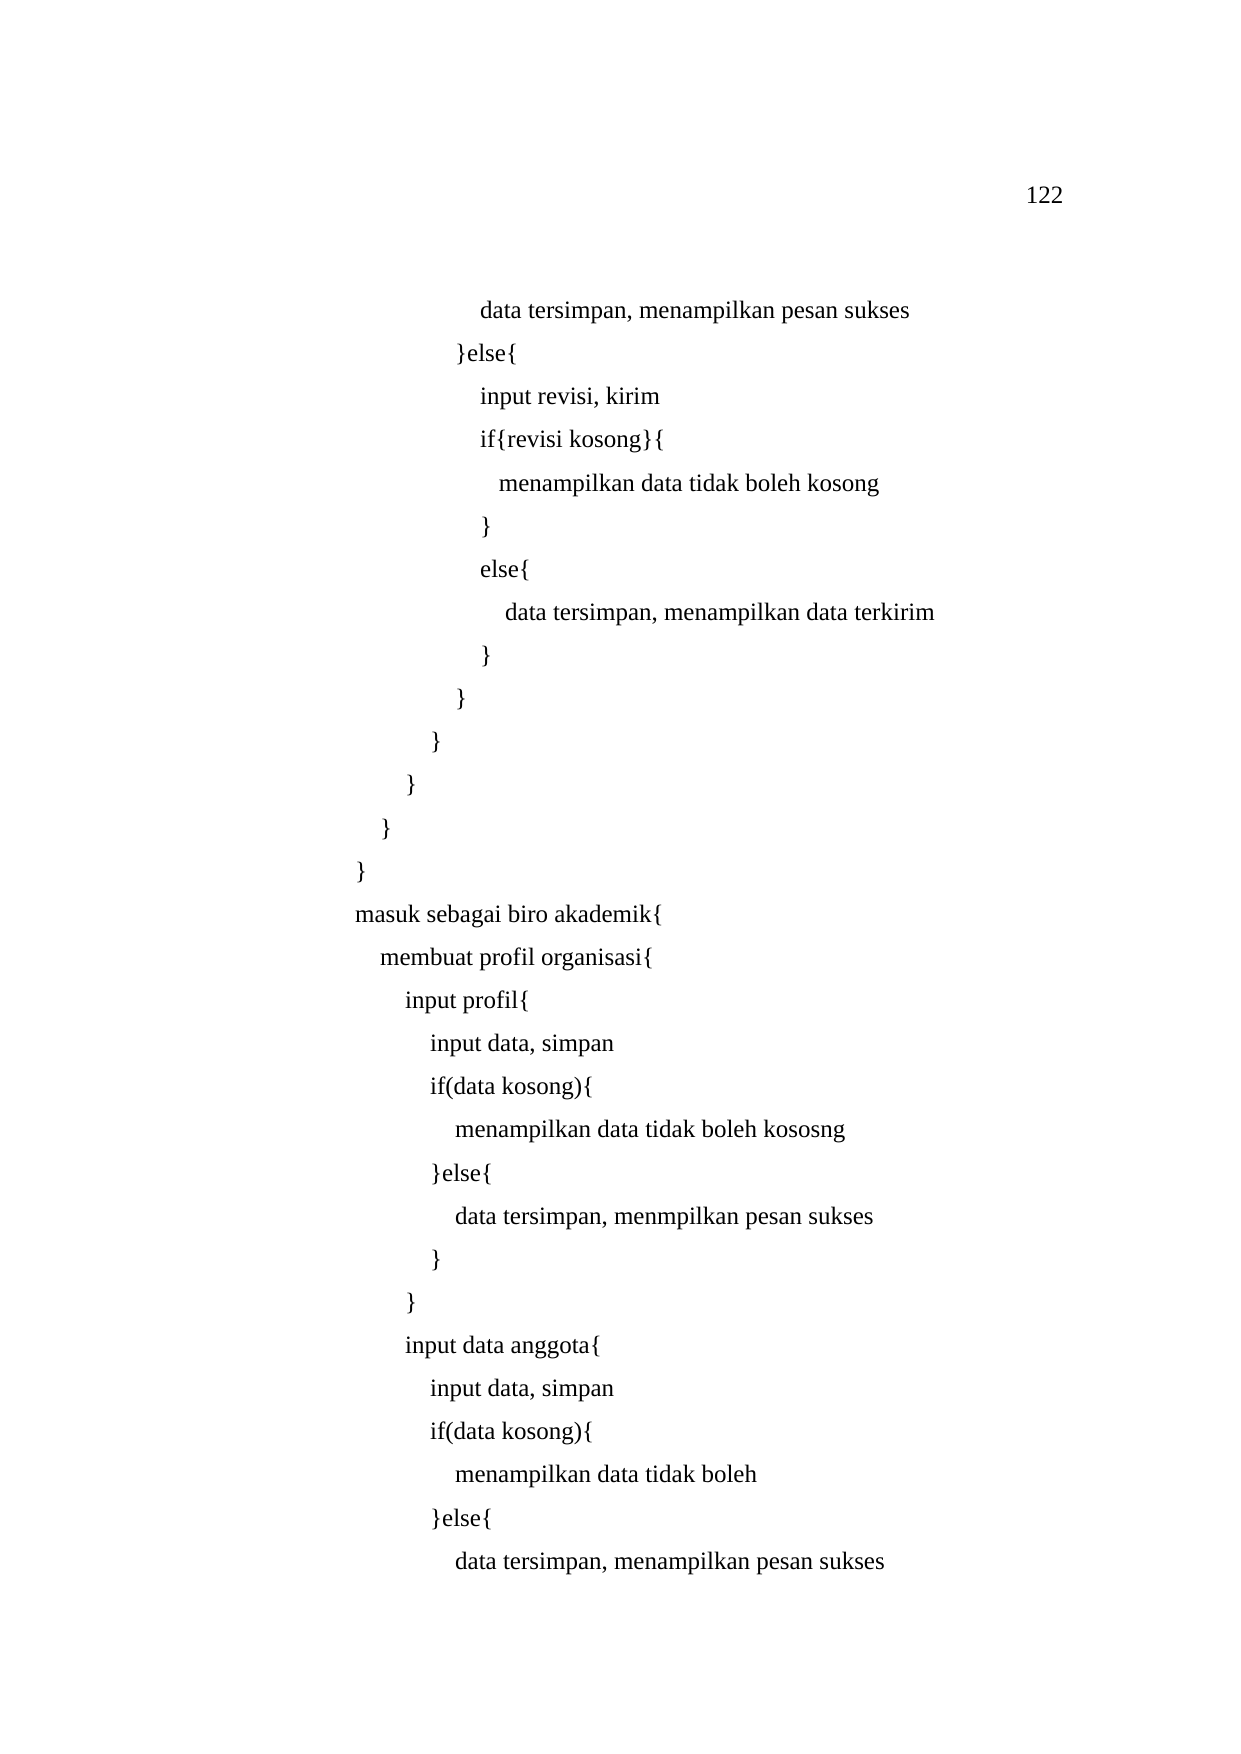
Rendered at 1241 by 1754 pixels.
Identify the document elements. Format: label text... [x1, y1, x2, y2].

text } [330, 1287, 1063, 1316]
text if(data kosong){ [330, 1416, 1063, 1445]
text } [330, 856, 1063, 884]
text } [330, 769, 1063, 798]
text } [330, 683, 1063, 712]
text data tersimpan, menmpilkan pesan sukses [330, 1201, 1063, 1229]
text input profil{ [330, 985, 1063, 1014]
text menampilkan data tidak boleh kososng [330, 1114, 1063, 1143]
text menampilkan data tidak boleh kosong [330, 468, 1063, 496]
text }else{ [330, 1158, 1063, 1186]
text masuk sebagai biro akademik{ [330, 899, 1063, 928]
text else{ [330, 554, 1063, 583]
text if{revisi kosong}{ [330, 424, 1063, 453]
text } [330, 813, 1063, 841]
text } [330, 726, 1063, 755]
text data tersimpan, menampilkan data terkirim [330, 597, 1063, 626]
text input data anggota{ [330, 1330, 1063, 1359]
text } [330, 640, 1063, 669]
text data tersimpan, menampilkan pesan sukses [330, 295, 1063, 324]
text } [330, 1244, 1063, 1273]
text data tersimpan, menampilkan pesan sukses [330, 1546, 1063, 1574]
text }else{ [330, 1503, 1063, 1531]
text } [330, 511, 1063, 539]
text input data, simpan [330, 1373, 1063, 1402]
text }else{ [330, 338, 1063, 367]
text menampilkan data tidak boleh [330, 1459, 1063, 1488]
text membuat profil organisasi{ [330, 942, 1063, 971]
text input data, simpan [330, 1028, 1063, 1057]
text input revisi, kirim [330, 381, 1063, 410]
text if(data kosong){ [330, 1071, 1063, 1100]
